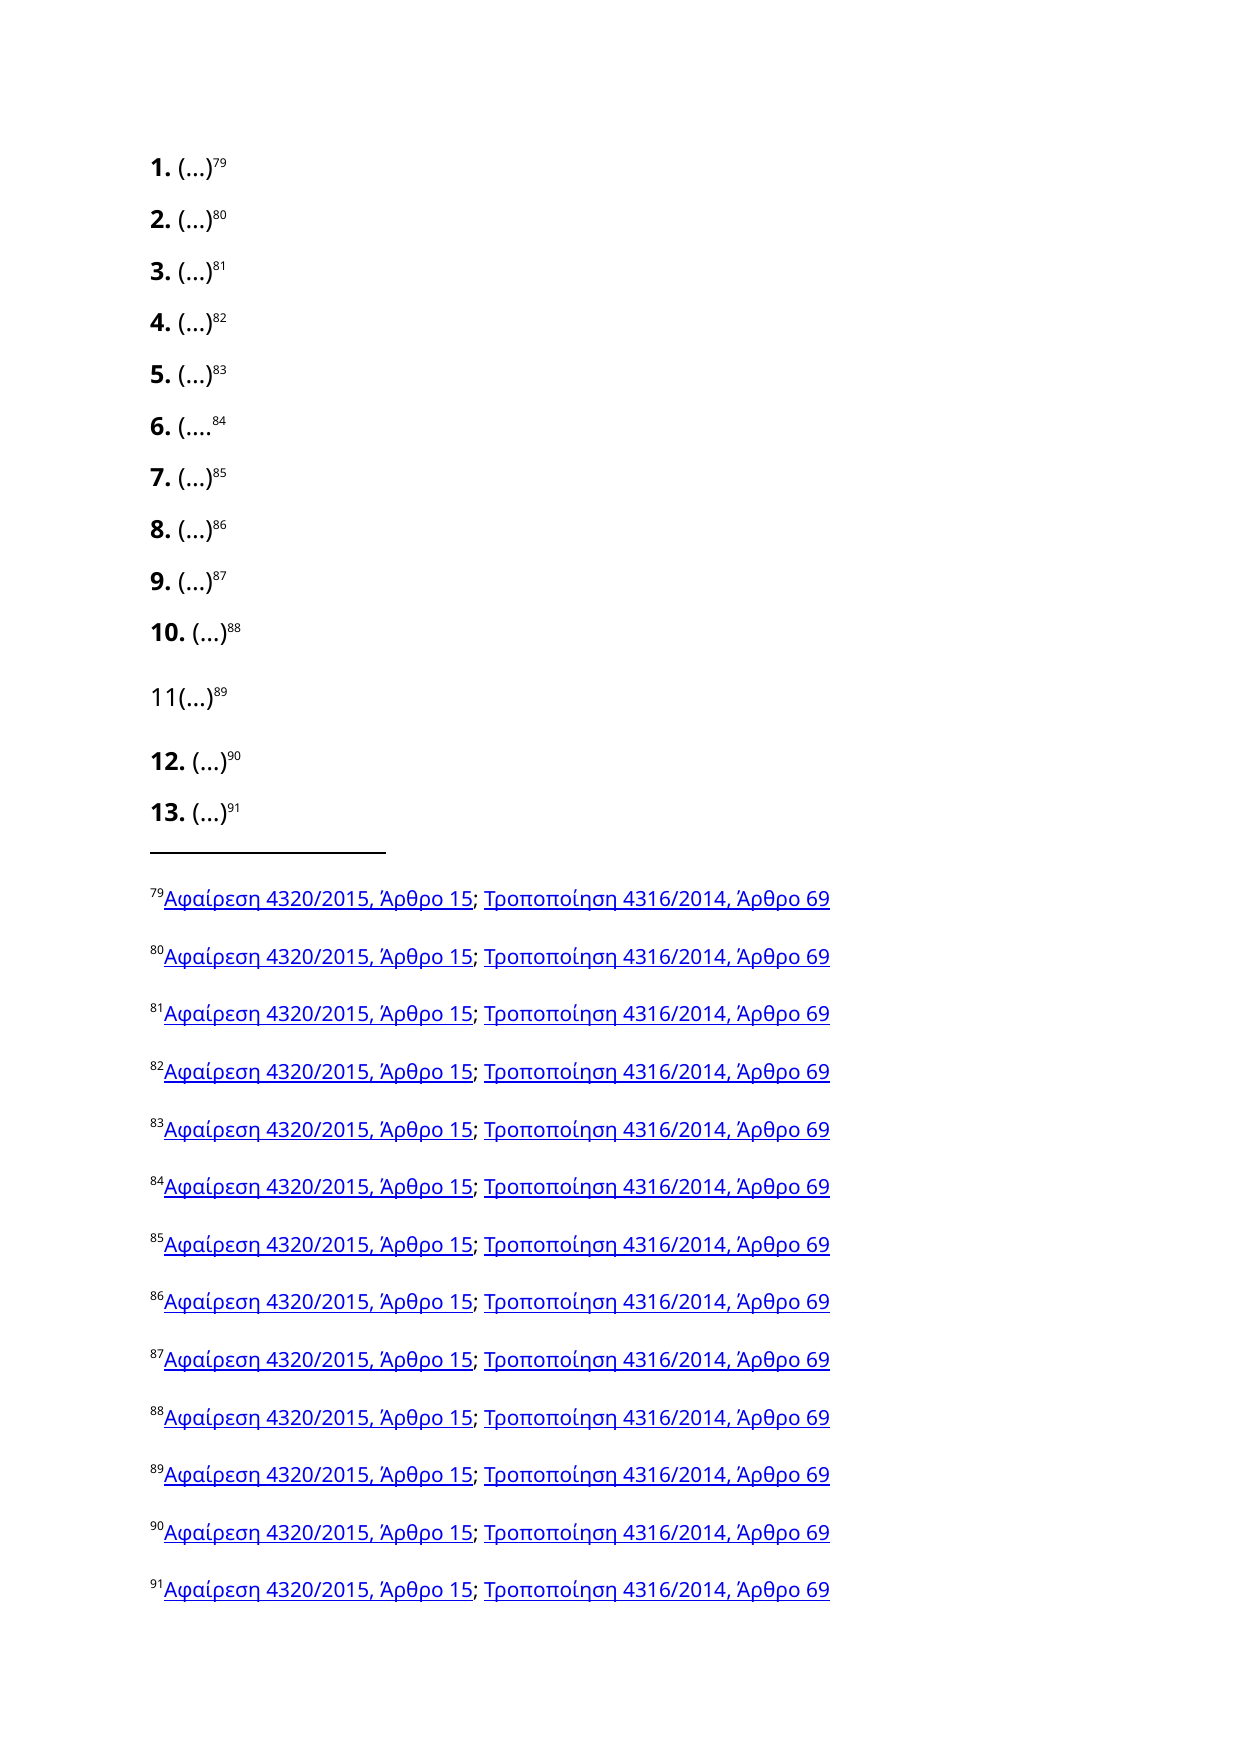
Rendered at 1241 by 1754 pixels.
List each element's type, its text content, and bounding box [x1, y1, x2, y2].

text 10. (…) [150, 615, 1090, 649]
text 2. (…) [150, 202, 1090, 236]
text Αφαίρεση 4320/2015, Άρθρο 15; Τροποποίηση 4316/2014, Άρθρο 69 [150, 1057, 1090, 1086]
text Αφαίρεση 4320/2015, Άρθρο 15; Τροποποίηση 4316/2014, Άρθρο 69 [150, 1576, 1090, 1604]
text Αφαίρεση 4320/2015, Άρθρο 15; Τροποποίηση 4316/2014, Άρθρο 69 [150, 942, 1090, 970]
text Αφαίρεση 4320/2015, Άρθρο 15; Τροποποίηση 4316/2014, Άρθρο 69 [150, 999, 1090, 1028]
text Αφαίρεση 4320/2015, Άρθρο 15; Τροποποίηση 4316/2014, Άρθρο 69 [150, 1230, 1090, 1258]
text 4. (…) [150, 305, 1090, 339]
text Αφαίρεση 4320/2015, Άρθρο 15; Τροποποίηση 4316/2014, Άρθρο 69 [150, 1115, 1090, 1143]
text 6. (…. [150, 408, 1090, 442]
text Αφαίρεση 4320/2015, Άρθρο 15; Τροποποίηση 4316/2014, Άρθρο 69 [150, 1518, 1090, 1546]
text Αφαίρεση 4320/2015, Άρθρο 15; Τροποποίηση 4316/2014, Άρθρο 69 [150, 1172, 1090, 1201]
text 8. (…) [150, 512, 1090, 546]
text 7. (…) [150, 460, 1090, 494]
text Αφαίρεση 4320/2015, Άρθρο 15; Τροποποίηση 4316/2014, Άρθρο 69 [150, 1287, 1090, 1316]
text 12. (…) [150, 743, 1090, 777]
text 11(…) [150, 679, 1090, 713]
text Αφαίρεση 4320/2015, Άρθρο 15; Τροποποίηση 4316/2014, Άρθρο 69 [150, 884, 1090, 913]
text Αφαίρεση 4320/2015, Άρθρο 15; Τροποποίηση 4316/2014, Άρθρο 69 [150, 1403, 1090, 1431]
text 3. (…) [150, 253, 1090, 287]
text Αφαίρεση 4320/2015, Άρθρο 15; Τροποποίηση 4316/2014, Άρθρο 69 [150, 1460, 1090, 1489]
text 9. (…) [150, 563, 1090, 597]
text 1. (…) [150, 150, 1090, 184]
text 5. (…) [150, 357, 1090, 391]
text Αφαίρεση 4320/2015, Άρθρο 15; Τροποποίηση 4316/2014, Άρθρο 69 [150, 1345, 1090, 1373]
text 13. (…) [150, 795, 1090, 829]
